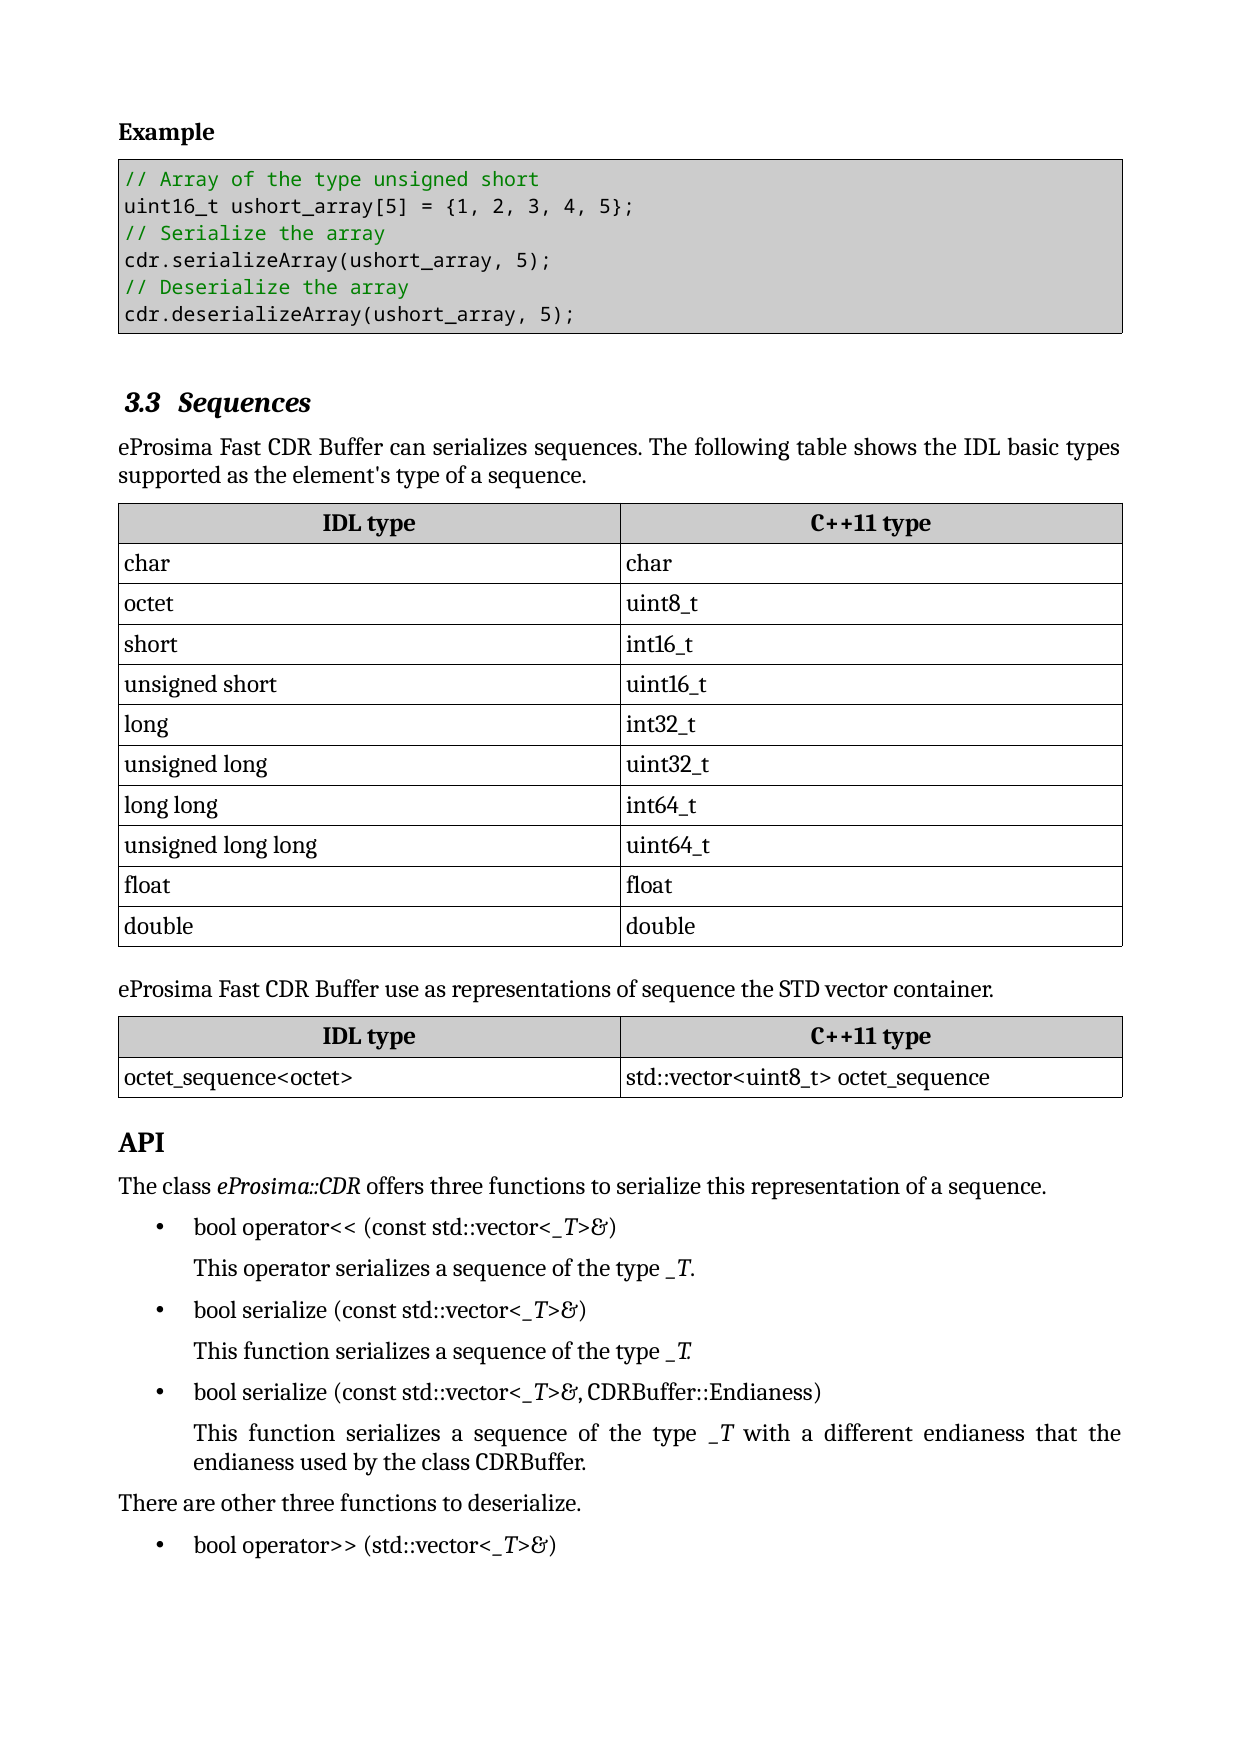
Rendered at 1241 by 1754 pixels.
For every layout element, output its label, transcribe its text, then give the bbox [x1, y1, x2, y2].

table_cell uint64_t [621, 826, 1122, 866]
text eProsima Fast CDR Buffer can serializes sequences. The following table shows the IDL basic types supported as the element's type of a sequence. [118, 433, 1122, 490]
table_cell octet [119, 584, 620, 624]
table_cell octet_sequence<octet> [119, 1058, 620, 1097]
table_cell long long [119, 786, 620, 825]
table_cell unsigned long long [119, 826, 620, 866]
table_cell char [119, 544, 620, 583]
list bool operator<< (const std::vector<_T>&) [156, 1213, 1122, 1242]
table_cell long [119, 705, 620, 744]
table_cell double [621, 907, 1122, 946]
subtitle Sequences [118, 387, 1122, 420]
text eProsima Fast CDR Buffer use as representations of sequence the STD vector container. [118, 975, 1122, 1004]
table_cell int64_t [621, 786, 1122, 825]
table_cell double [119, 907, 620, 946]
text There are other three functions to deserialize. [118, 1489, 1122, 1518]
text The class eProsima::CDR offers three functions to serialize this representation of a sequence. [118, 1172, 1122, 1201]
text Example [118, 118, 1122, 147]
table_cell float [119, 867, 620, 906]
table_header C++11 type [621, 504, 1122, 543]
table_cell unsigned long [119, 746, 620, 785]
table_cell uint32_t [621, 746, 1122, 785]
list This function serializes a sequence of the type _T. [156, 1337, 1122, 1366]
table_header // Array of the type unsigned short uint16_t ushort_array[5] = {1, 2, 3, 4, 5}; // Serialize the array cdr.serializeArray(ushort_array, 5); // Deserialize the array cdr.deserializeArray(ushort_array, 5); [119, 160, 1122, 333]
list This operator serializes a sequence of the type _T. [156, 1254, 1122, 1283]
table_cell uint8_t [621, 584, 1122, 624]
table_cell std::vector<uint8_t> octet_sequence [621, 1058, 1122, 1097]
table_cell float [621, 867, 1122, 906]
list This function serializes a sequence of the type _T with a different endianess that the endianess used by the class CDRBuffer. [156, 1419, 1122, 1477]
table_cell uint16_t [621, 665, 1122, 704]
list bool operator>> (std::vector<_T>&) [156, 1531, 1122, 1559]
table_cell short [119, 625, 620, 664]
table_cell unsigned short [119, 665, 620, 704]
table_header IDL type [119, 1017, 620, 1057]
table_header IDL type [119, 504, 620, 543]
table_cell int32_t [621, 705, 1122, 744]
text API [118, 1126, 1122, 1159]
list bool serialize (const std::vector<_T>&) [156, 1296, 1122, 1324]
table_cell int16_t [621, 625, 1122, 664]
list bool serialize (const std::vector<_T>&, CDRBuffer::Endianess) [156, 1378, 1122, 1407]
table_header C++11 type [621, 1017, 1122, 1057]
table_cell char [621, 544, 1122, 583]
